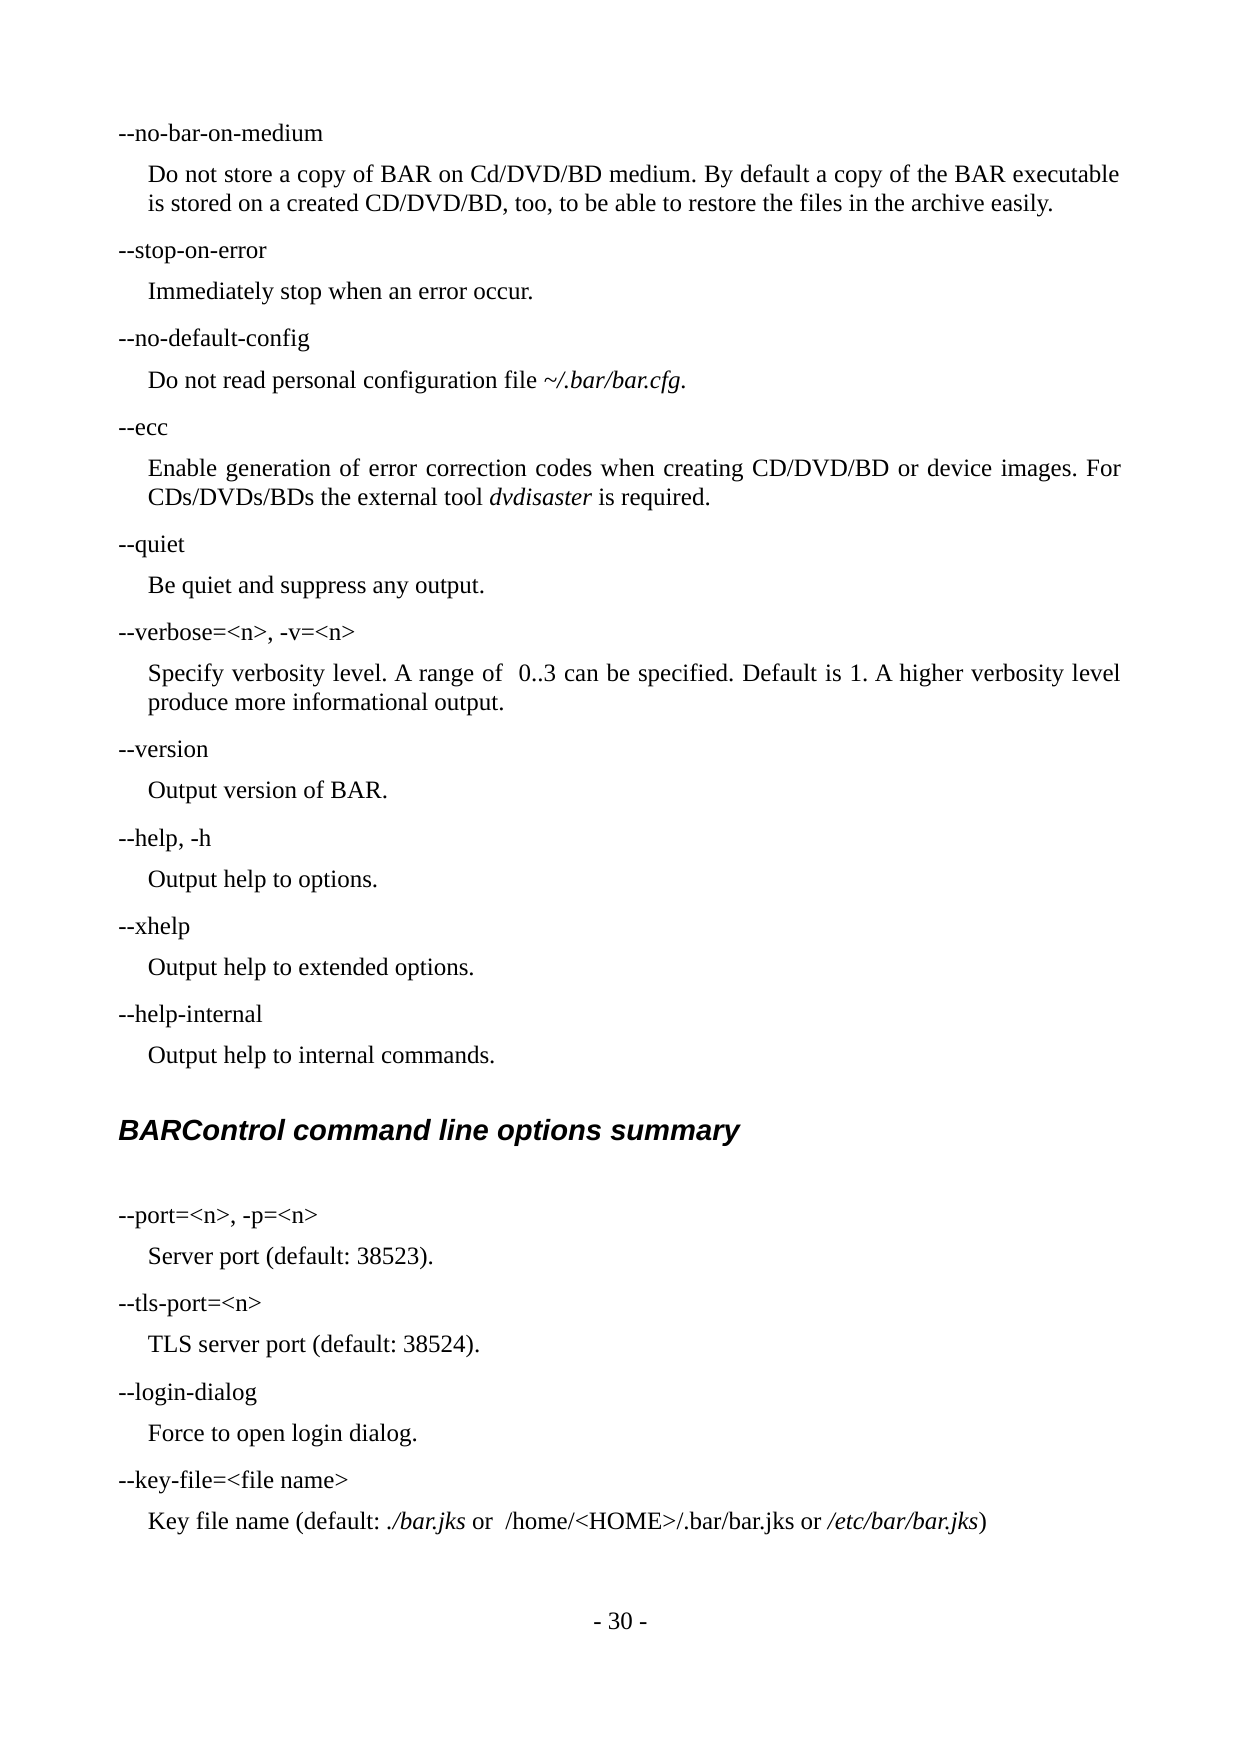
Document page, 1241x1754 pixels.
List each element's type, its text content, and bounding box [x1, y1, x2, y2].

text Key file name (default: ./bar.jks or /home/<HOME>/.bar/bar.jks or /etc/bar/bar.jks) [148, 1506, 1122, 1535]
text Output help to options. [148, 864, 1122, 893]
text --verbose=<n>, -v=<n> [118, 617, 1122, 646]
subtitle BARControl command line options summary [118, 1113, 1122, 1146]
text Output help to extended options. [148, 952, 1122, 981]
text --xhelp [118, 911, 1122, 940]
text --version [118, 734, 1122, 763]
text TLS server port (default: 38524). [148, 1329, 1122, 1358]
text --stop-on-error [118, 235, 1122, 264]
text Force to open login dialog. [148, 1418, 1122, 1447]
text --tls-port=<n> [118, 1288, 1122, 1317]
text --port=<n>, -p=<n> [118, 1200, 1122, 1229]
text --help-internal [118, 999, 1122, 1028]
text --login-dialog [118, 1377, 1122, 1405]
text Immediately stop when an error occur. [148, 276, 1122, 305]
text --help, -h [118, 823, 1122, 851]
text Do not read personal configuration file ~/.bar/bar.cfg. [148, 365, 1122, 393]
text --quiet [118, 529, 1122, 558]
text Output help to internal commands. [148, 1041, 1122, 1069]
text Output version of BAR. [148, 776, 1122, 804]
text --ecc [118, 412, 1122, 441]
text --no-default-config [118, 323, 1122, 352]
text Specify verbosity level. A range of 0..3 can be specified. Default is 1. A higher verbosity level produce more informational output. [148, 658, 1122, 716]
text Do not store a copy of BAR on Cd/DVD/BD medium. By default a copy of the BAR executable is stored on a created CD/DVD/BD, too, to be able to restore the files in the archive easily. [148, 159, 1122, 217]
text Be quiet and suppress any output. [148, 570, 1122, 599]
text --key-file=<file name> [118, 1465, 1122, 1494]
text Server port (default: 38523). [148, 1241, 1122, 1270]
text --no-bar-on-medium [118, 118, 1122, 147]
text Enable generation of error correction codes when creating CD/DVD/BD or device images. For CDs/DVDs/BDs the external tool dvdisaster is required. [148, 453, 1122, 511]
